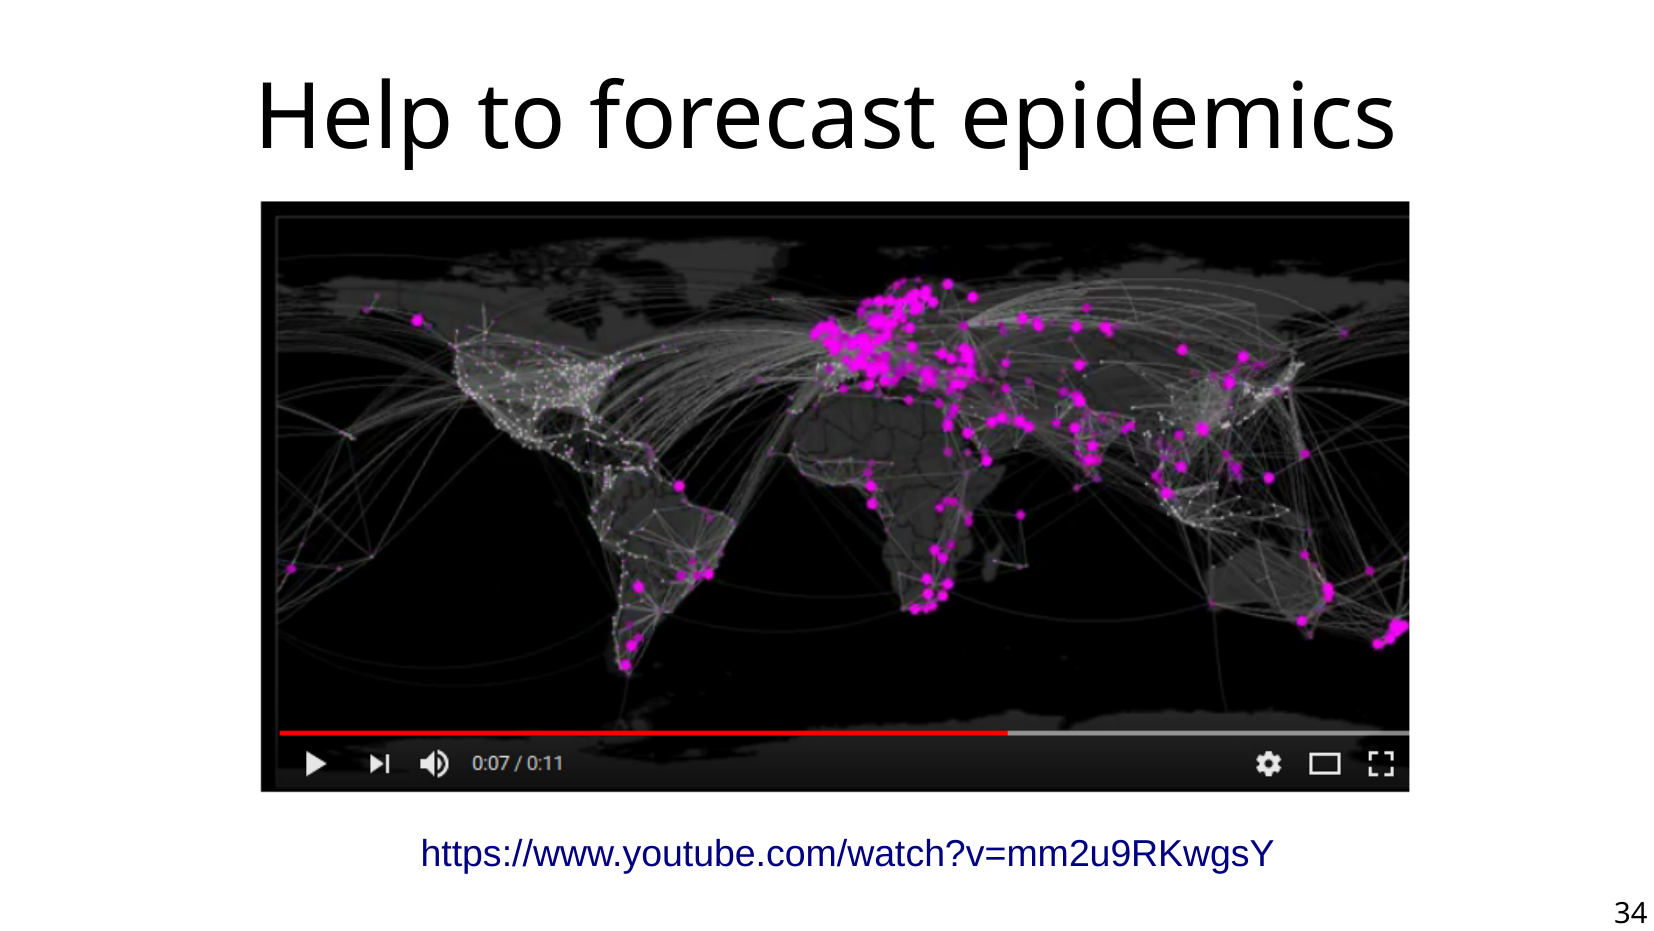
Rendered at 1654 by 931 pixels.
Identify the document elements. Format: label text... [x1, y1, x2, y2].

picture [255, 197, 1419, 800]
text_box https://www.youtube.com/watch?v=mm2u9RKwgsY [405, 825, 1291, 876]
title Help to forecast epidemics [82, 1, 1571, 226]
